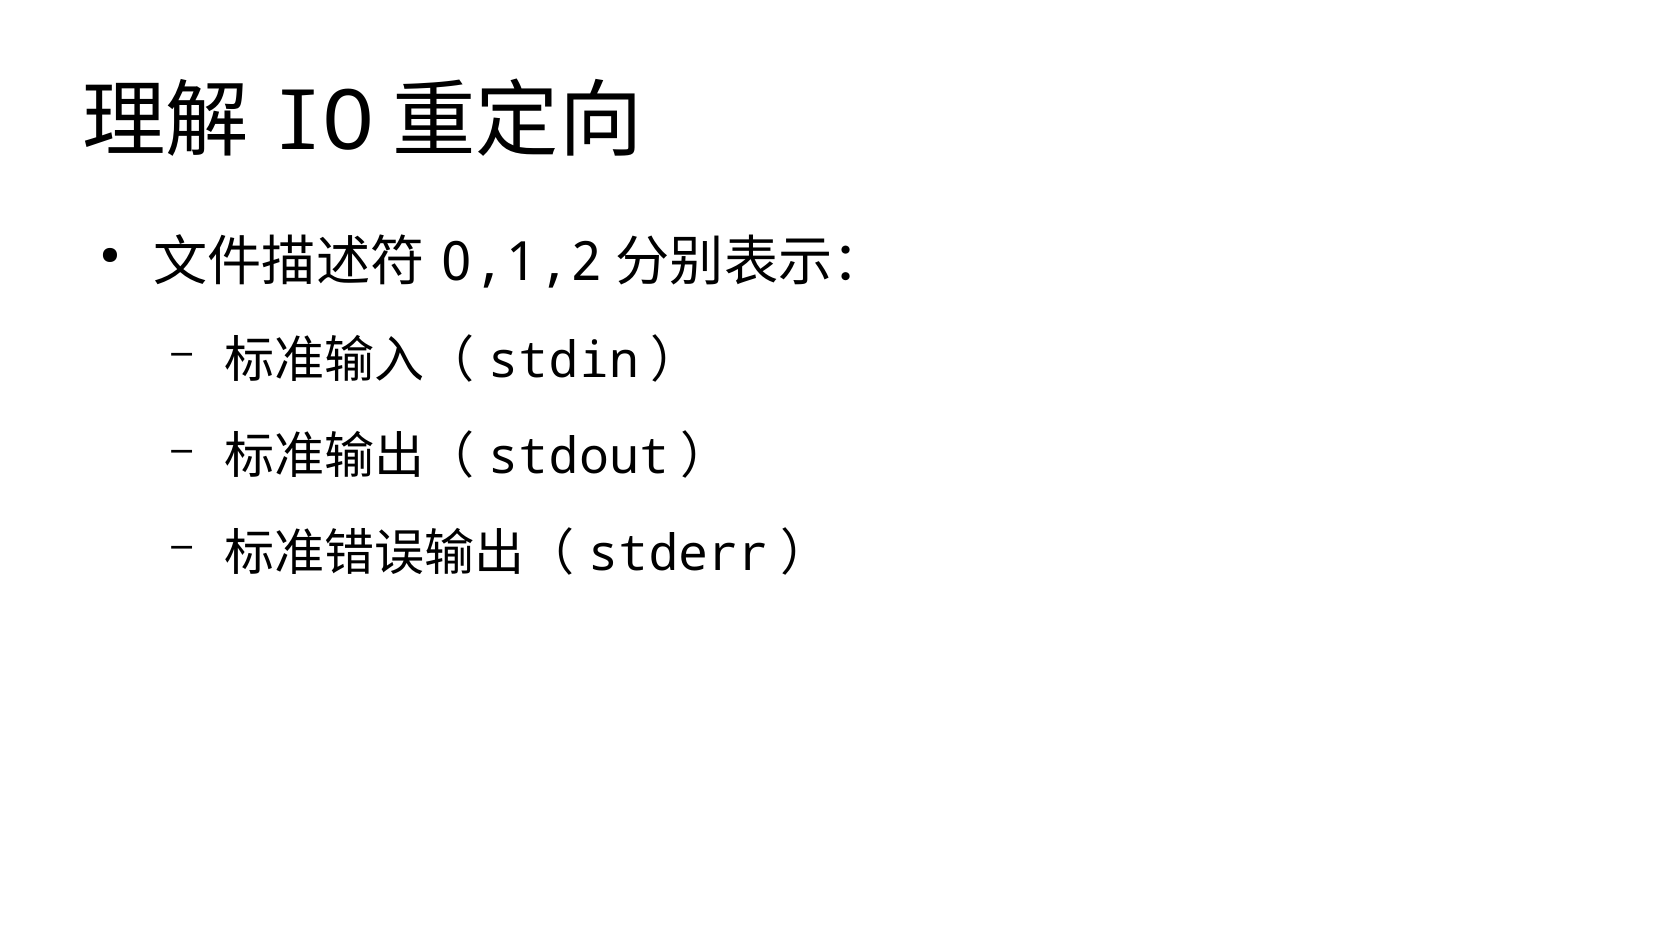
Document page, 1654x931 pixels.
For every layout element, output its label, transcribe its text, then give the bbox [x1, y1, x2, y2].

title 理解IO重定向 [82, 37, 1571, 189]
list 文件描述符0,1,2分别表示： 标准输入（stdin） 标准输出（stdout） 标准错误输出（stderr） [82, 217, 1571, 758]
